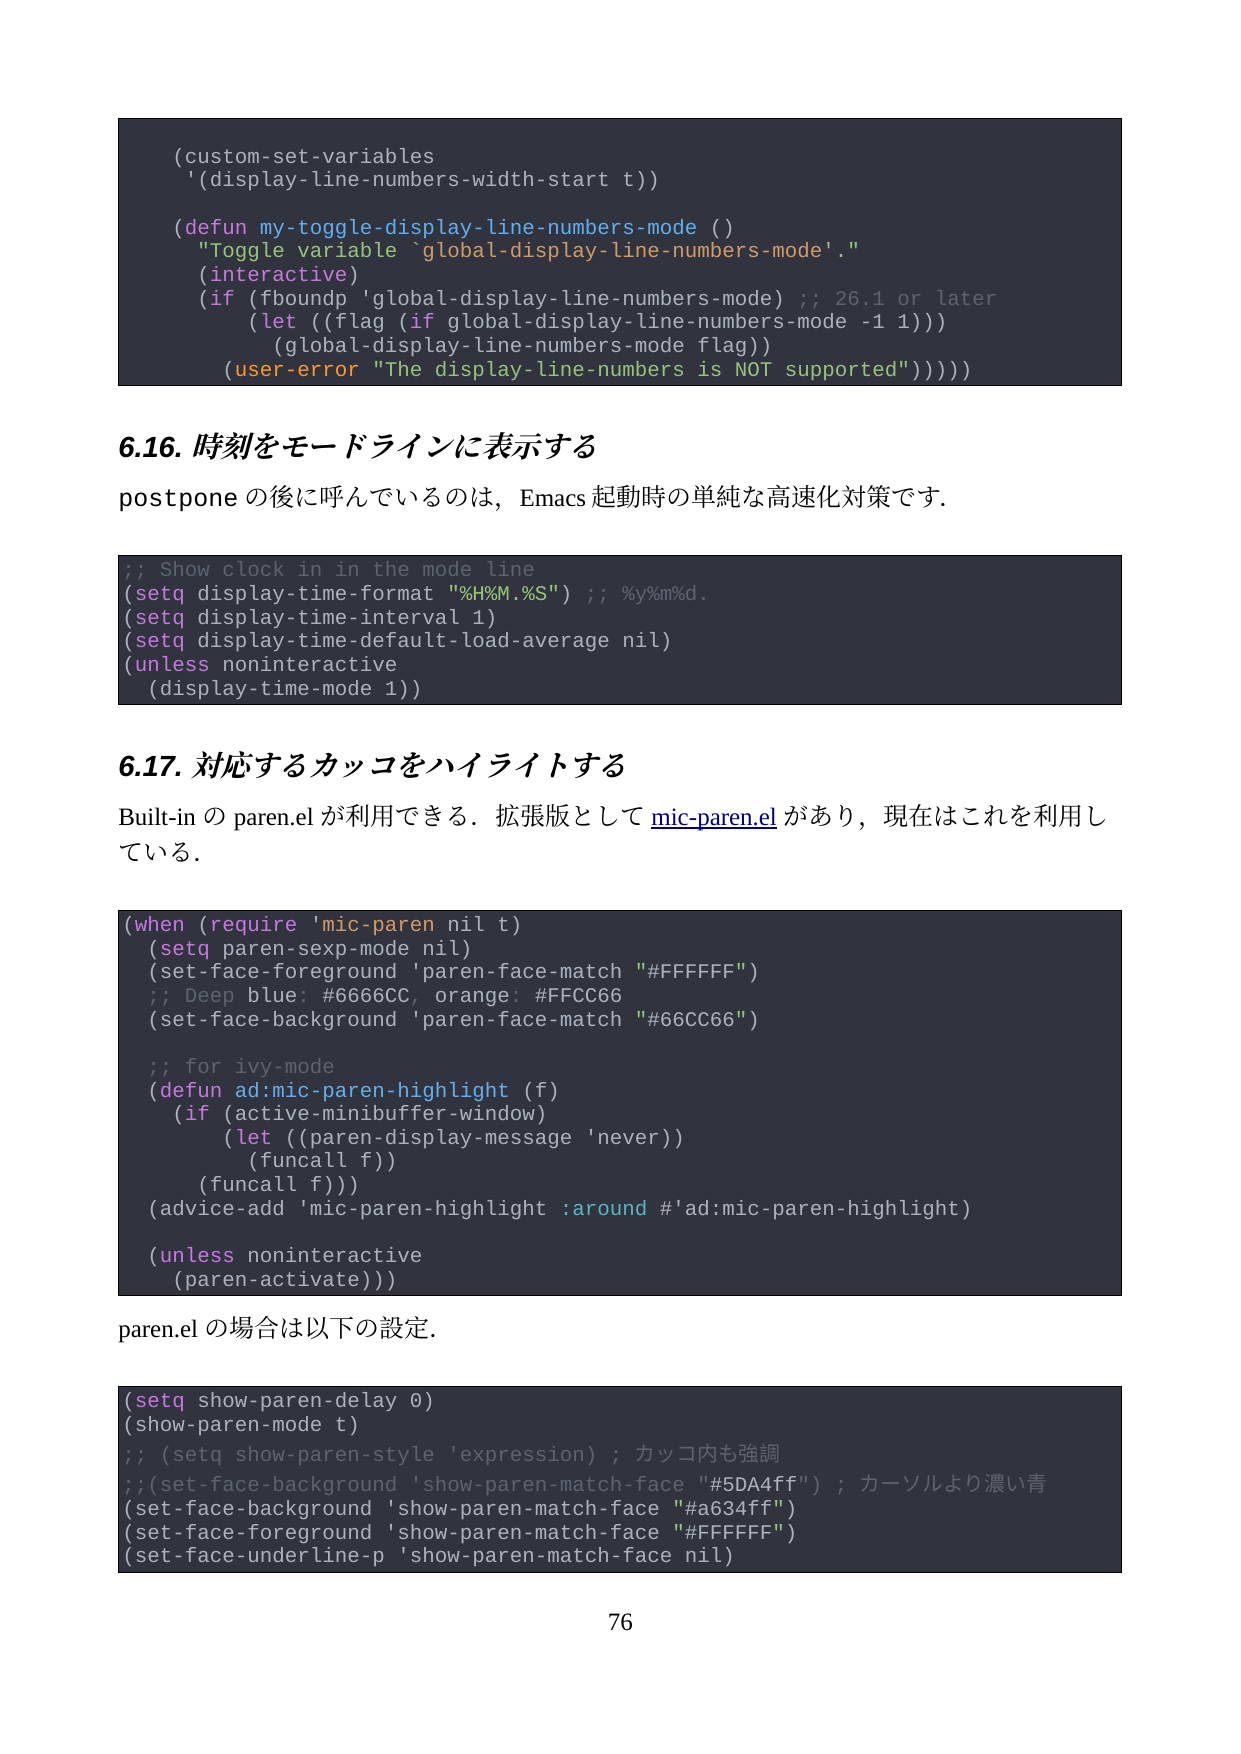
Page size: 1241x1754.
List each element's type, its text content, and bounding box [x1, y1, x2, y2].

text ;; (setq show-paren-style 'expression) ; カッコ内も強調 [119, 1433, 1121, 1464]
text (set-face-foreground 'show-paren-match-face "#FFFFFF") [119, 1518, 1121, 1541]
text (unless noninteractive [119, 650, 1121, 674]
text (setq display-time-format "%H%M.%S") ;; %y%m%d. [119, 579, 1121, 603]
text (let ((paren-display-message 'never)) [119, 1123, 1121, 1147]
text ;;(set-face-background 'show-paren-match-face "#5DA4ff") ; カーソルより濃い青 [119, 1464, 1121, 1494]
text (when (require 'mic-paren nil t) [119, 911, 1121, 934]
text Built-in の paren.el が利用できる．拡張版として mic-paren.el があり，現在はこれを利用している． [118, 797, 1122, 898]
text (user-error "The display-line-numbers is NOT supported"))))) [119, 354, 1121, 385]
text ;; Show clock in in the mode line [119, 556, 1121, 579]
text (let ((flag (if global-display-line-numbers-mode -1 1))) [119, 307, 1121, 331]
text ;; for ivy-mode [119, 1052, 1121, 1076]
text (paren-activate))) [119, 1265, 1121, 1295]
text (interactive) [119, 260, 1121, 284]
text (defun my-toggle-display-line-numbers-mode () [119, 213, 1121, 236]
text (display-time-mode 1)) [119, 674, 1121, 704]
subtitle 時刻をモードラインに表示する [118, 423, 1122, 465]
text '(display-line-numbers-width-start t)) [119, 165, 1121, 189]
text (setq show-paren-delay 0) [119, 1387, 1121, 1409]
text (set-face-background 'paren-face-match "#66CC66") [119, 1005, 1121, 1028]
text "Toggle variable `global-display-line-numbers-mode'." [119, 236, 1121, 260]
text (setq display-time-interval 1) [119, 603, 1121, 626]
text (funcall f))) [119, 1170, 1121, 1194]
text (if (fboundp 'global-display-line-numbers-mode) ;; 26.1 or later [119, 284, 1121, 307]
subtitle 対応するカッコをハイライトする [118, 743, 1122, 784]
text (if (active-minibuffer-window) [119, 1099, 1121, 1123]
text (global-display-line-numbers-mode flag)) [119, 331, 1121, 354]
text (unless noninteractive [119, 1241, 1121, 1265]
text (set-face-background 'show-paren-match-face "#a634ff") [119, 1494, 1121, 1518]
text (defun ad:mic-paren-highlight (f) [119, 1076, 1121, 1099]
text paren.el の場合は以下の設定． [118, 1309, 1122, 1373]
text (show-paren-mode t) [119, 1409, 1121, 1433]
text (set-face-underline-p 'show-paren-match-face nil) [119, 1541, 1121, 1572]
text (set-face-foreground 'paren-face-match "#FFFFFF") [119, 957, 1121, 981]
text (setq paren-sexp-mode nil) [119, 934, 1121, 957]
text (setq display-time-default-load-average nil) [119, 626, 1121, 650]
text ;; Deep blue: #6666CC, orange: #FFCC66 [119, 981, 1121, 1005]
text (advice-add 'mic-paren-highlight :around #'ad:mic-paren-highlight) [119, 1194, 1121, 1217]
text (custom-set-variables [119, 142, 1121, 165]
text postpone の後に呼んでいるのは，Emacs起動時の単純な高速化対策です． [118, 478, 1122, 543]
text (funcall f)) [119, 1147, 1121, 1170]
